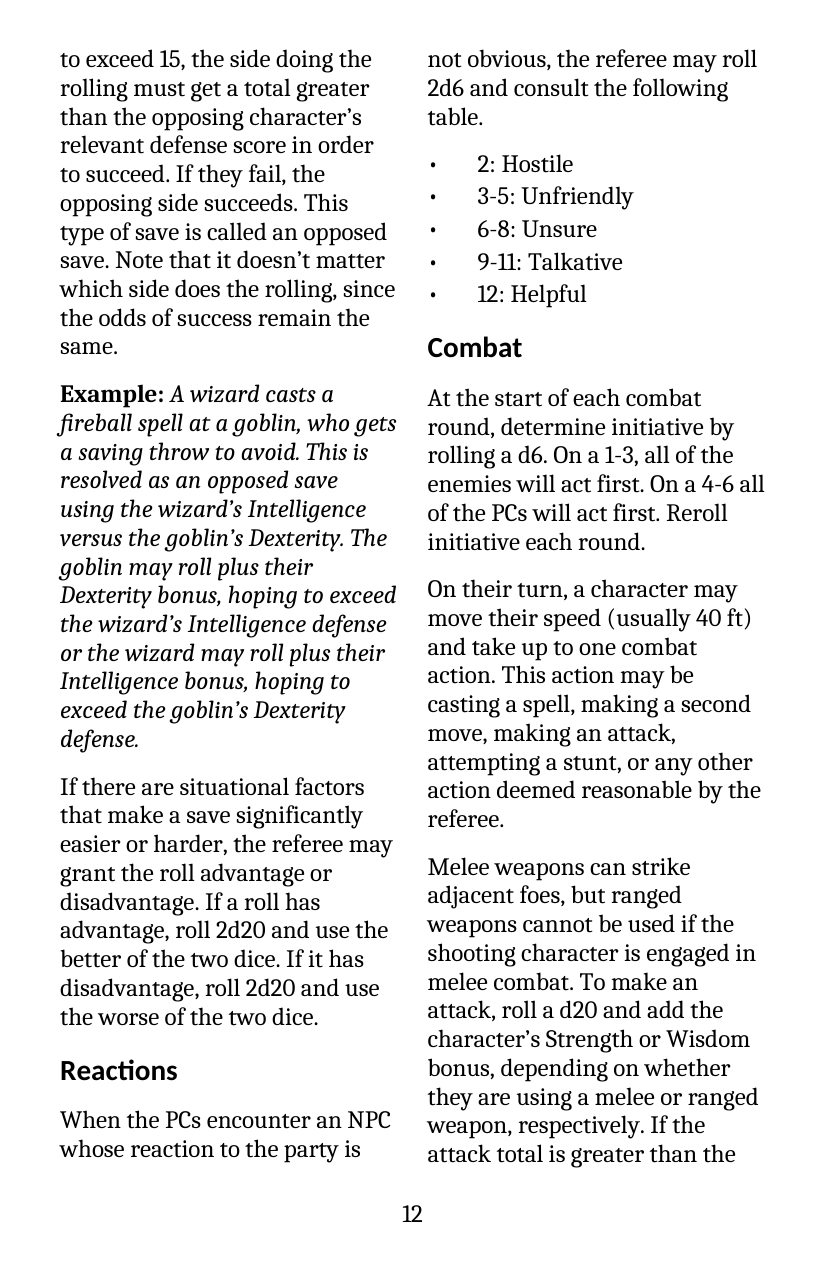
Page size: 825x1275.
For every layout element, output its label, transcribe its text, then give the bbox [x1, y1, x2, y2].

list 12: Helpful [427, 280, 765, 309]
text not obvious, the referee may roll 2d6 and consult the following table. [427, 45, 765, 131]
text When the PCs encounter an NPC whose reaction to the party is [60, 1106, 397, 1164]
text to exceed 15, the side doing the rolling must get a total greater than the opposing character’s relevant defense score in order to succeed. If they fail, the opposing side succeeds. This type of save is called an opposed save. Note that it doesn’t matter which side does the rolling, since the odds of success remain the same. [60, 45, 397, 361]
text If there are situational factors that make a save significantly easier or harder, the referee may grant the roll advantage or disadvantage. If a roll has advantage, roll 2d20 and use the better of the two dice. If it has disadvantage, roll 2d20 and use the worse of the two dice. [60, 772, 397, 1031]
subtitle Combat [427, 329, 765, 365]
text At the start of each combat round, determine initiative by rolling a d6. On a 1-3, all of the enemies will act first. On a 4-6 all of the PCs will act first. Reroll initiative each round. [427, 384, 765, 556]
list 3-5: Unfriendly [427, 182, 765, 211]
list 2: Hostile [427, 150, 765, 179]
text Melee weapons can strike adjacent foes, but ranged weapons cannot be used if the shooting character is engaged in melee combat. To make an attack, roll a d20 and add the character’s Strength or Wisdom bonus, depending on whether they are using a melee or ranged weapon, respectively. If the attack total is greater than the [427, 853, 765, 1169]
text Example: A wizard casts a fireball spell at a goblin, who gets a saving throw to avoid. This is resolved as an opposed save using the wizard’s Intelligence versus the goblin’s Dexterity. The goblin may roll plus their Dexterity bonus, hoping to exceed the wizard’s Intelligence defense or the wizard may roll plus their Intelligence bonus, hoping to exceed the goblin’s Dexterity defense. [60, 380, 397, 754]
list 6-8: Unsure [427, 215, 765, 244]
list 9-11: Talkative [427, 247, 765, 276]
subtitle Reactions [60, 1052, 397, 1088]
text On their turn, a character may move their speed (usually 40 ft) and take up to one combat action. This action may be casting a spell, making a second move, making an attack, attempting a stunt, or any other action deemed reasonable by the referee. [427, 575, 765, 834]
